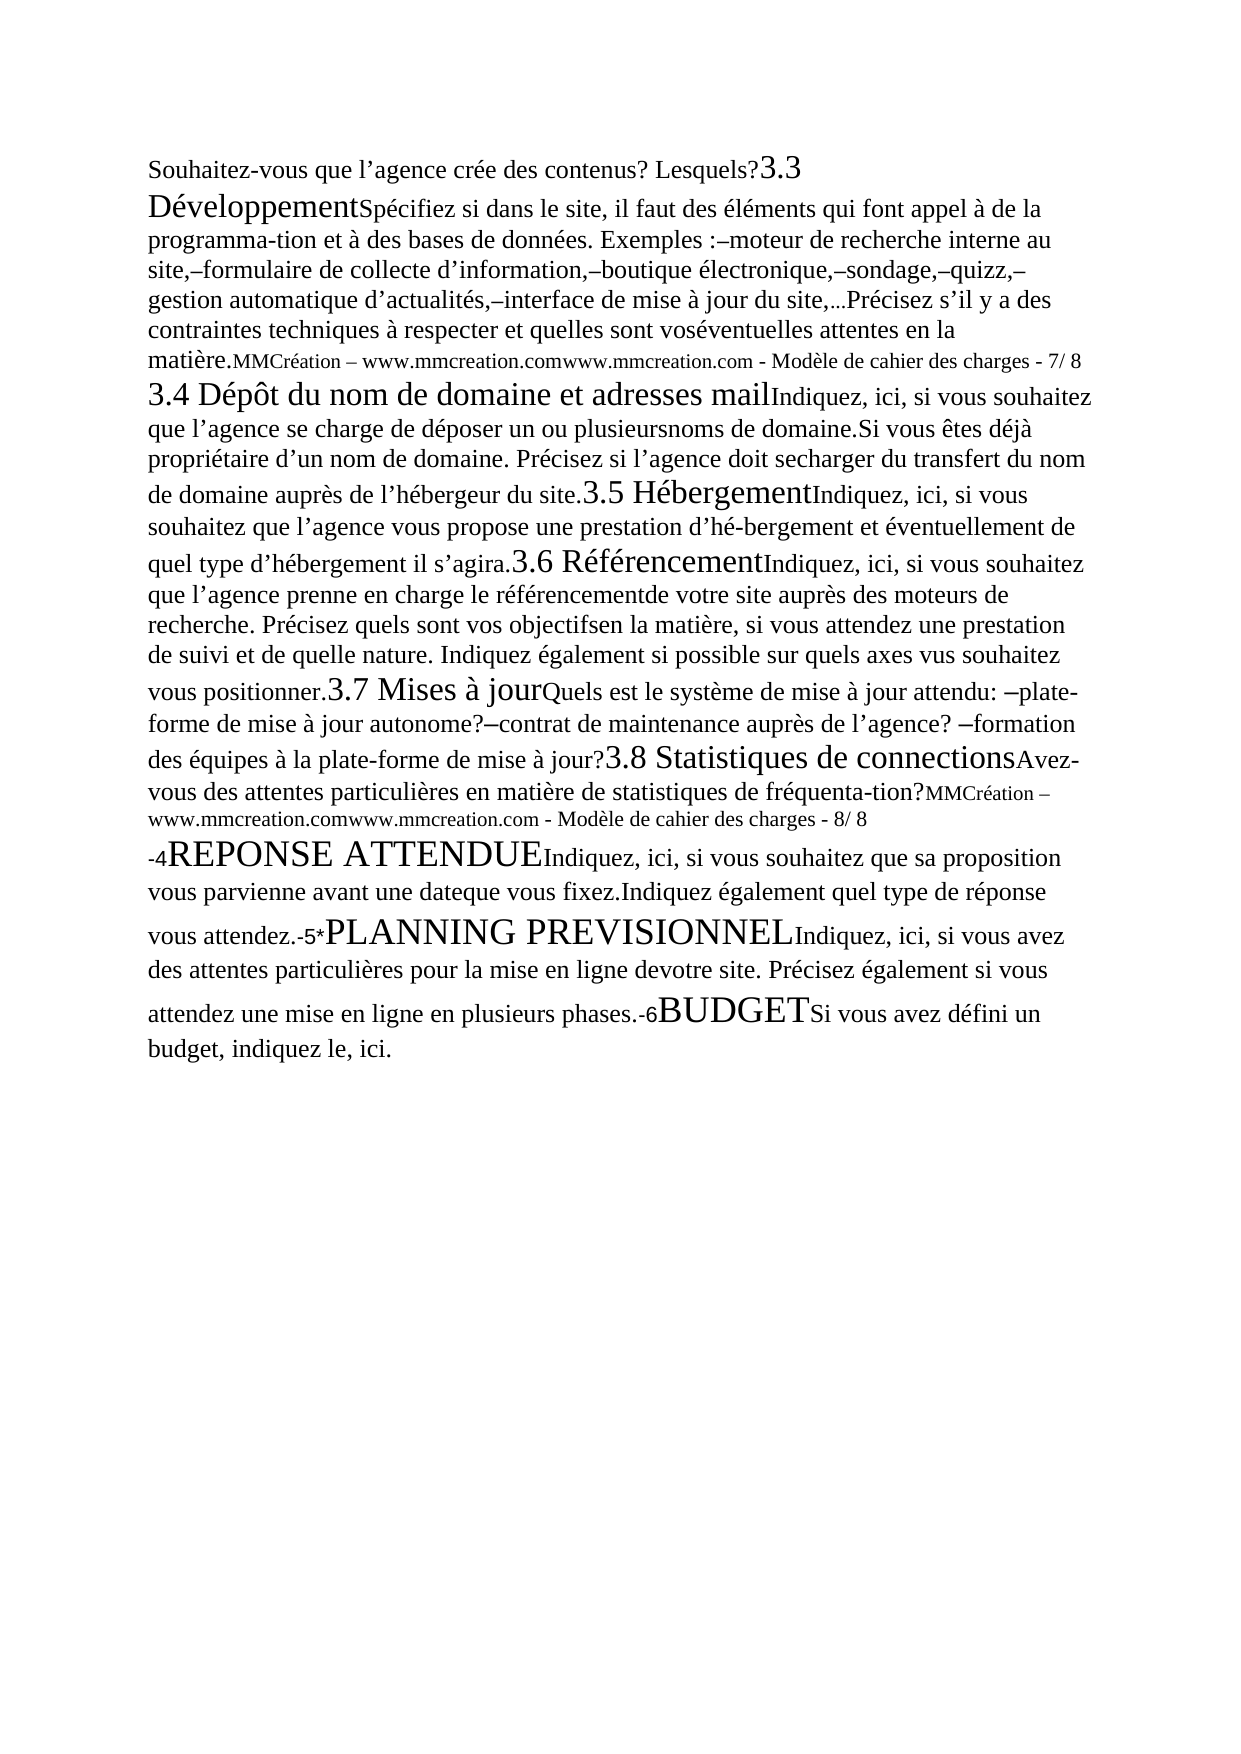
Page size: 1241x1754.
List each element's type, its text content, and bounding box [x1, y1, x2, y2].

text Souhaitez-vous que l’agence crée des contenus? Lesquels?3.3 DéveloppementSpécifiez si dans le site, il faut des éléments qui font appel à de la programma-tion et à des bases de données. Exemples :–moteur de recherche interne au site,–formulaire de collecte d’information,–boutique électronique,–sondage,–quizz,–gestion automatique d’actualités,–interface de mise à jour du site,...Précisez s’il y a des contraintes techniques à respecter et quelles sont voséventuelles attentes en la matière.MMCréation – www.mmcreation.comwww.mmcreation.com - Modèle de cahier des charges - 7/ 8 [148, 148, 1093, 374]
text 3.4 Dépôt du nom de domaine et adresses mailIndiquez, ici, si vous souhaitez que l’agence se charge de déposer un ou plusieursnoms de domaine.Si vous êtes déjà propriétaire d’un nom de domaine. Précisez si l’agence doit secharger du transfert du nom de domaine auprès de l’hébergeur du site.3.5 HébergementIndiquez, ici, si vous souhaitez que l’agence vous propose une prestation d’hé-bergement et éventuellement de quel type d’hébergement il s’agira.3.6 RéférencementIndiquez, ici, si vous souhaitez que l’agence prenne en charge le référencementde votre site auprès des moteurs de recherche. Précisez quels sont vos objectifsen la matière, si vous attendez une prestation de suivi et de quelle nature. Indiquez également si possible sur quels axes vus souhaitez vous positionner.3.7 Mises à jourQuels est le système de mise à jour attendu: –plate-forme de mise à jour autonome?–contrat de maintenance auprès de l’agence? –formation des équipes à la plate-forme de mise à jour?3.8 Statistiques de connectionsAvez-vous des attentes particulières en matière de statistiques de fréquenta-tion?MMCréation – www.mmcreation.comwww.mmcreation.com - Modèle de cahier des charges - 8/ 8 [148, 374, 1093, 831]
text -4REPONSE ATTENDUEIndiquez, ici, si vous souhaitez que sa proposition vous parvienne avant une dateque vous fixez.Indiquez également quel type de réponse vous attendez.-5*PLANNING PREVISIONNELIndiquez, ici, si vous avez des attentes particulières pour la mise en ligne devotre site. Précisez également si vous attendez une mise en ligne en plusieurs phases.-6BUDGETSi vous avez défini un budget, indiquez le, ici. [148, 831, 1093, 1063]
